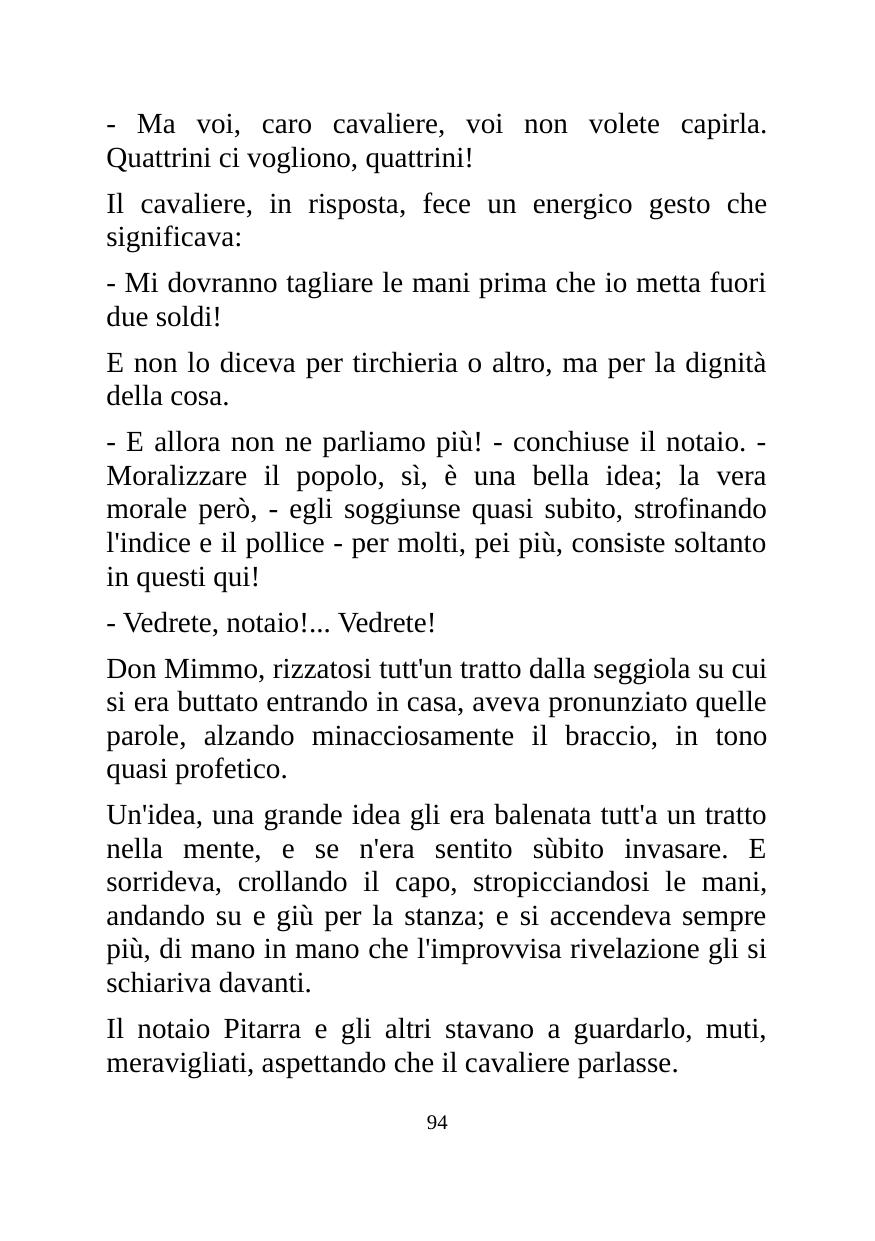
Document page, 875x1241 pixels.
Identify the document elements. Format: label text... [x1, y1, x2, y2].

text Don Mimmo, rizzatosi tutt'un tratto dalla seggiola su cui si era buttato entrando in casa, aveva pronunziato quelle parole, alzando minacciosamente il braccio, in tono quasi profetico. [106, 651, 768, 785]
text - Mi dovranno tagliare le mani prima che io metta fuori due soldi! [106, 265, 768, 332]
text Il notaio Pitarra e gli altri stavano a guardarlo, muti, meravigliati, aspettando che il cavaliere parlasse. [106, 1011, 768, 1078]
text Il cavaliere, in risposta, fece un energico gesto che significava: [106, 186, 768, 253]
text Un'idea, una grande idea gli era balenata tutt'a un tratto nella mente, e se n'era sentito sùbito invasare. E sorrideva, crollando il capo, stropicciandosi le mani, andando su e giù per la stanza; e si accendeva sempre più, di mano in mano che l'improvvisa rivelazione gli si schiariva davanti. [106, 797, 768, 999]
text - Vedrete, notaio!... Vedrete! [106, 605, 768, 638]
text E non lo diceva per tirchieria o altro, ma per la dignità della cosa. [106, 345, 768, 412]
text - E allora non ne parliamo più! - conchiuse il notaio. - Moralizzare il popolo, sì, è una bella idea; la vera morale però, - egli soggiunse quasi subito, strofinando l'indice e il pollice - per molti, pei più, consiste soltanto in questi qui! [106, 424, 768, 592]
text - Ma voi, caro cavaliere, voi non volete capirla. Quattrini ci vogliono, quattrini! [106, 106, 768, 173]
